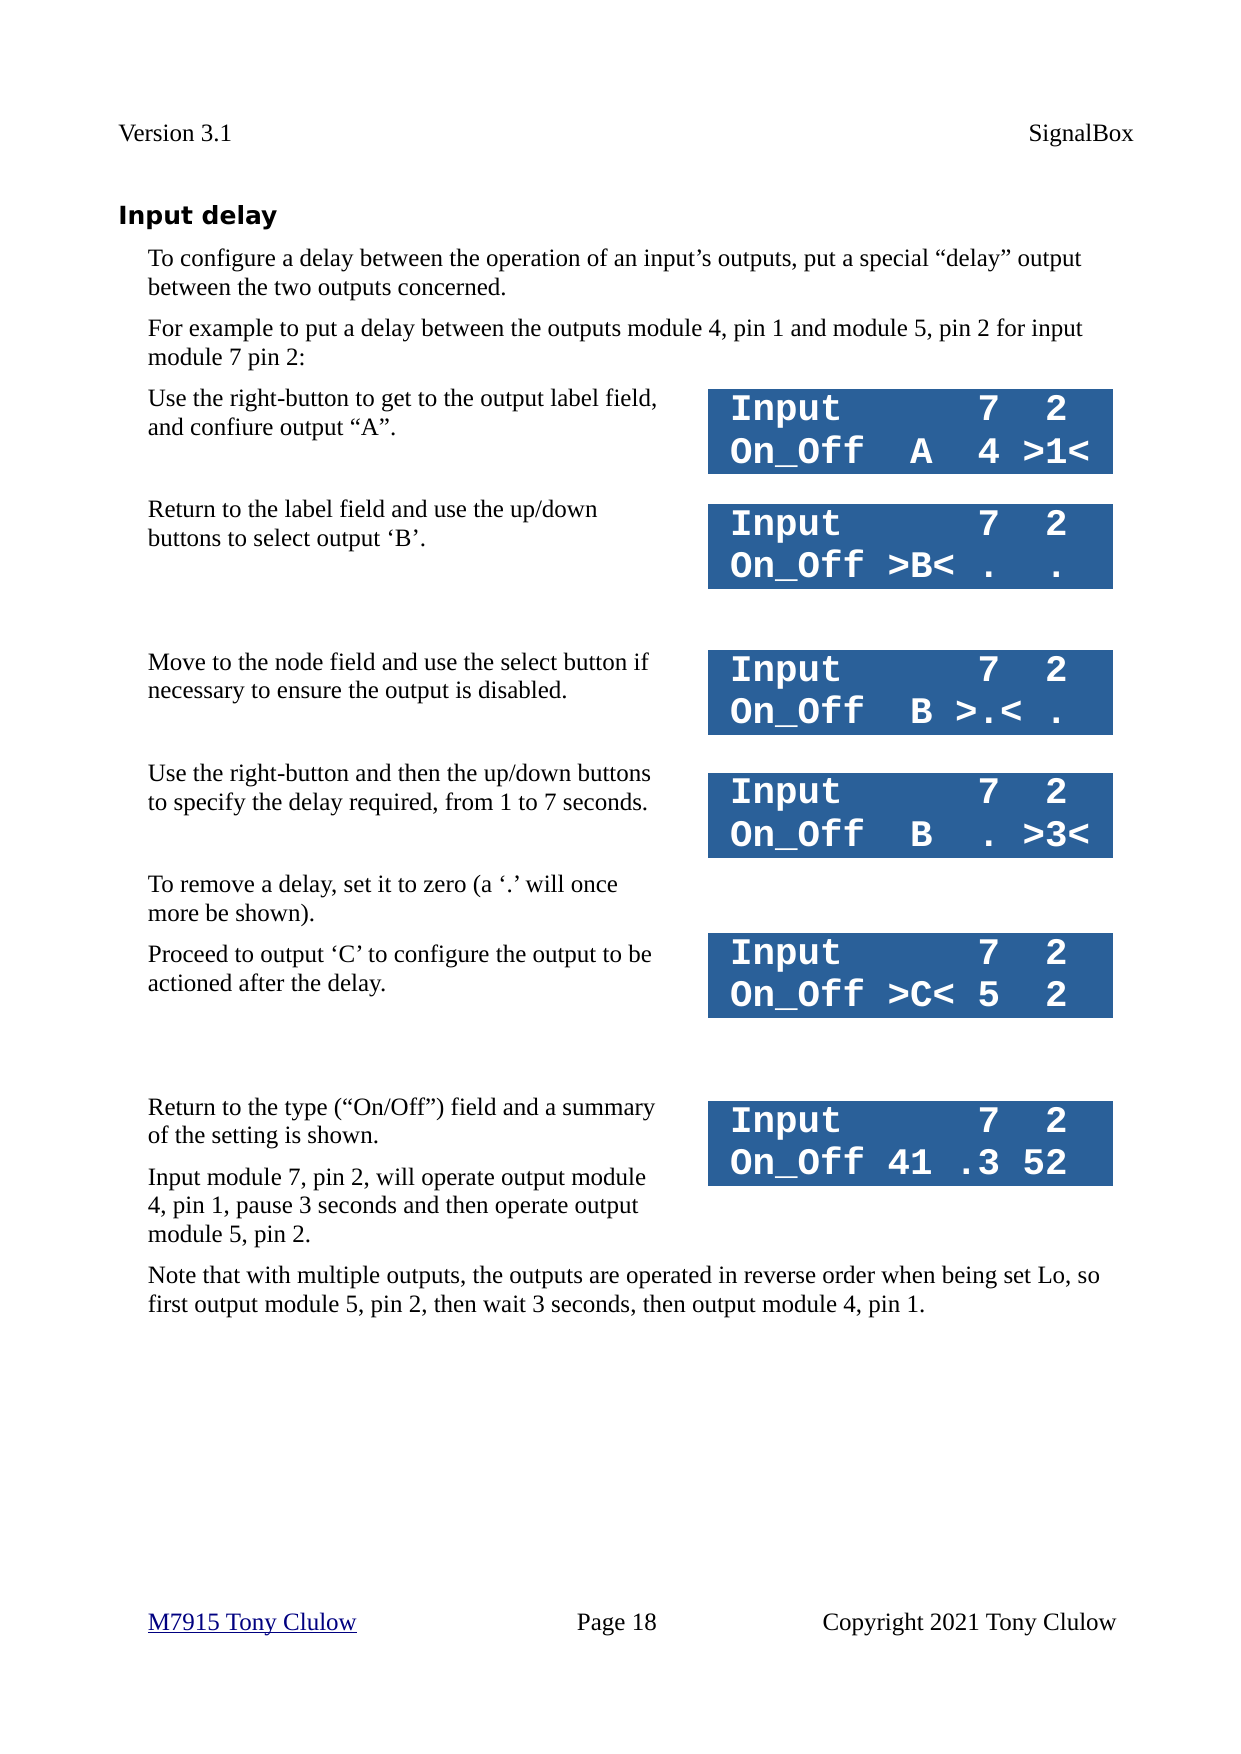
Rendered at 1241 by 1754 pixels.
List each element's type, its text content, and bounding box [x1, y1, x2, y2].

text Return to the type (“On/Off”) field and a summary of the setting is shown. [148, 1092, 1134, 1149]
text Input module 7, pin 2, will operate output module 4, pin 1, pause 3 seconds and then operate output module 5, pin 2. [148, 1162, 1134, 1248]
text To remove a delay, set it to zero (a ‘.’ will once more be shown). [148, 869, 1134, 927]
text Return to the label field and use the up/down buttons to select output ‘B’. [148, 494, 1134, 552]
text Proceed to output ‘C’ to configure the output to be actioned after the delay. [148, 939, 1134, 997]
subtitle Input delay [118, 201, 1134, 231]
text Move to the node field and use the select button if necessary to ensure the output is disabled. [148, 647, 1134, 704]
text For example to put a delay between the outputs module 4, pin 1 and module 5, pin 2 for input module 7 pin 2: [148, 313, 1134, 371]
text Use the right-button to get to the output label field, and confiure output “A”. [148, 383, 1134, 441]
text Note that with multiple outputs, the outputs are operated in reverse order when being set Lo, so first output module 5, pin 2, then wait 3 seconds, then output module 4, pin 1. [148, 1261, 1134, 1318]
text Use the right-button and then the up/down buttons to specify the delay required, from 1 to 7 seconds. [148, 758, 1134, 816]
text To configure a delay between the operation of an input’s outputs, put a special “delay” output between the two outputs concerned. [148, 243, 1134, 301]
